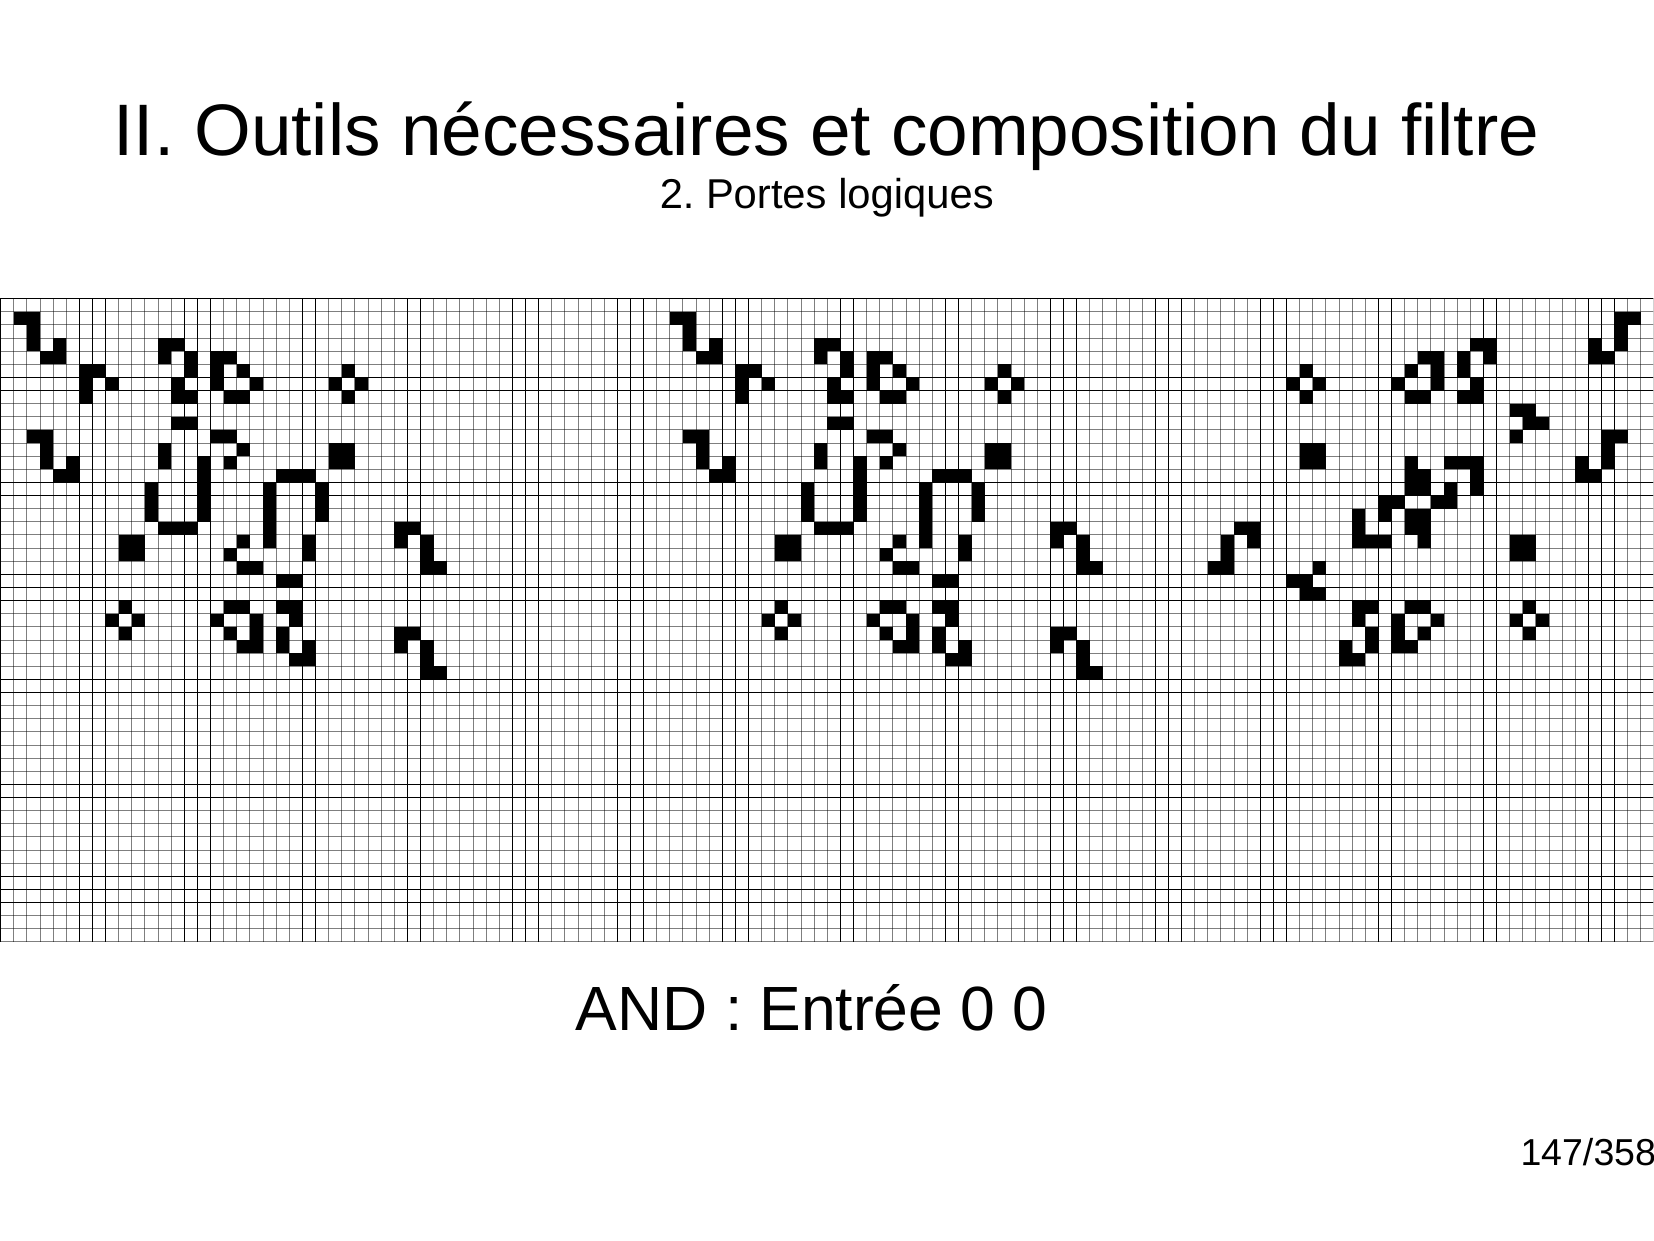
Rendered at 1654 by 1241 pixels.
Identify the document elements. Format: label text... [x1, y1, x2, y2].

picture [0, 298, 1654, 942]
text_box AND : Entrée 0 0 [561, 966, 1063, 1052]
text_box <number>/358 [1505, 1124, 1654, 1182]
title II. Outils nécessaires et composition du filtre 2. Portes logiques [82, 49, 1571, 257]
